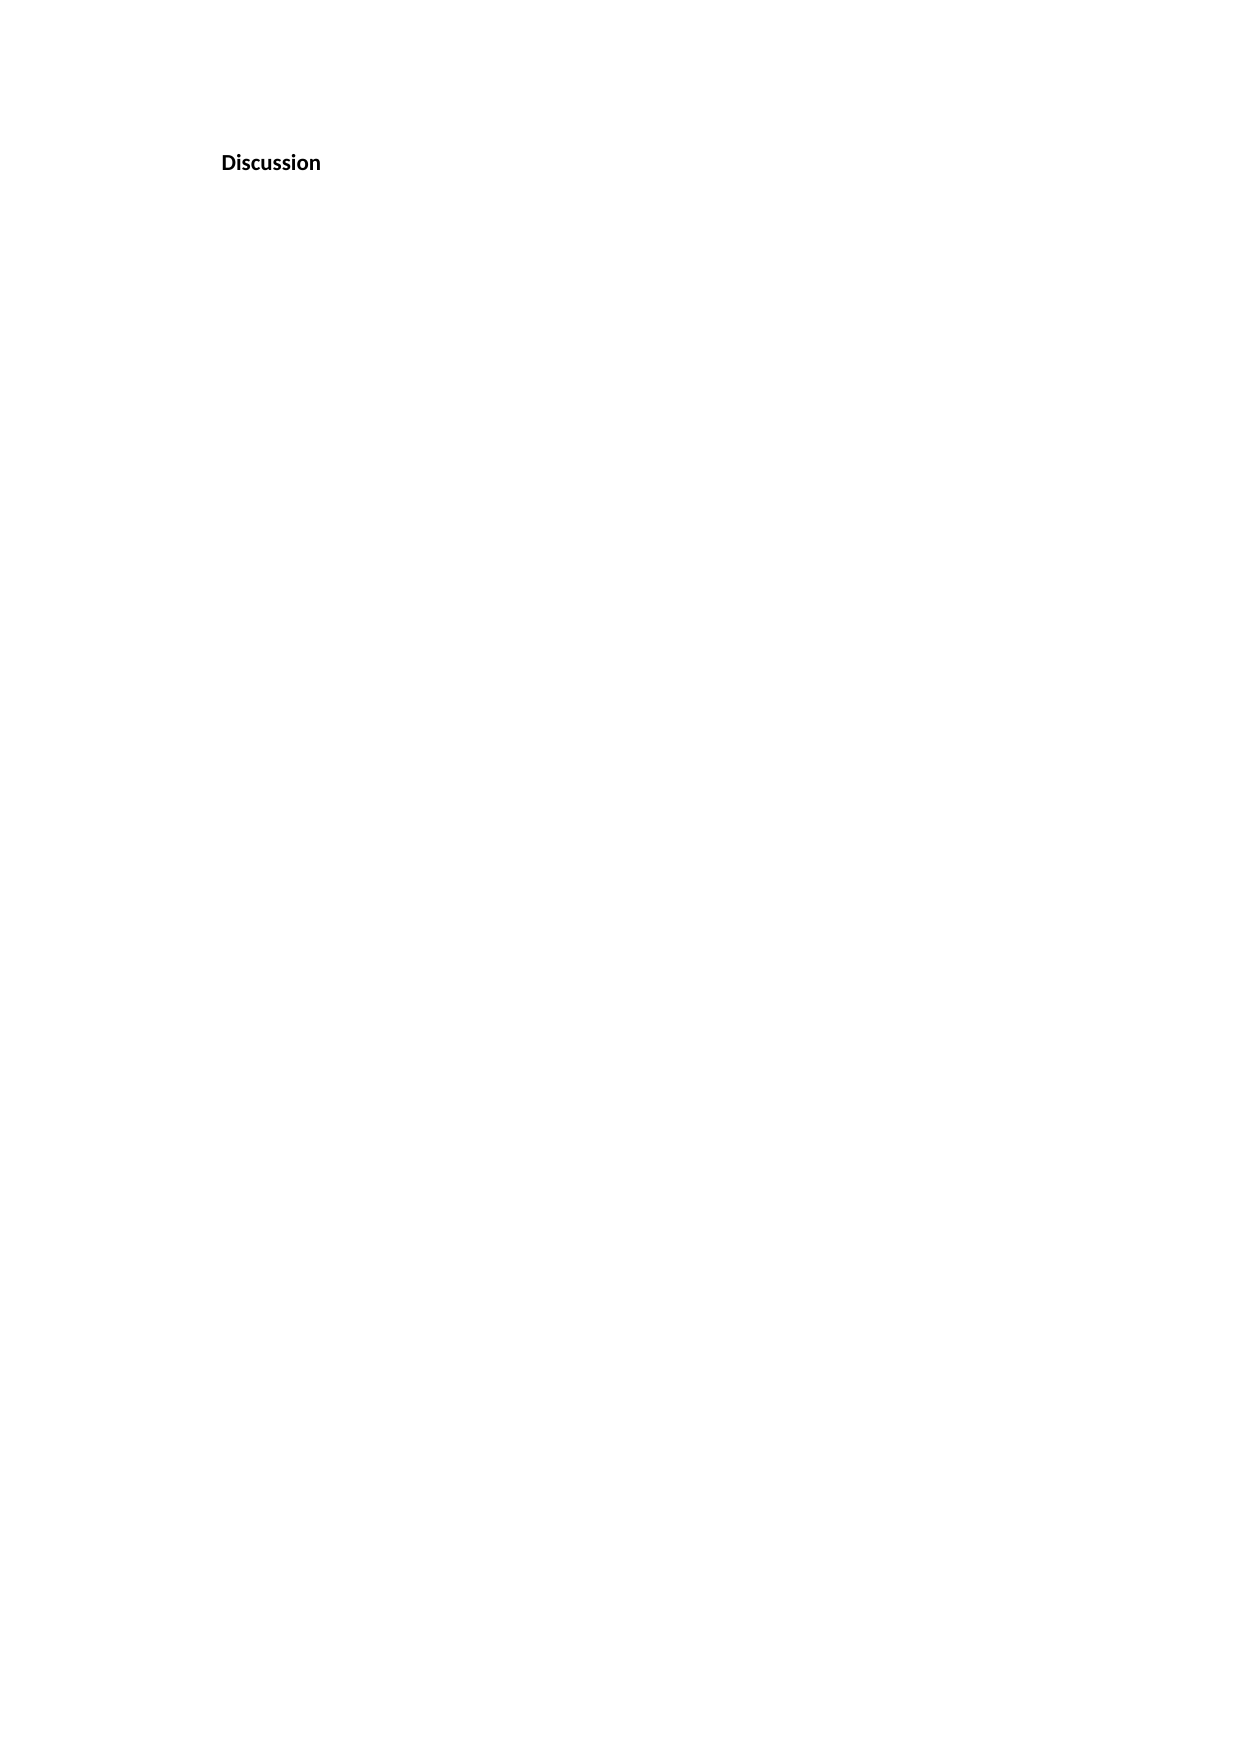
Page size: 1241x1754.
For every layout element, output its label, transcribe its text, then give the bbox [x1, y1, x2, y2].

text Discussion [148, 148, 1093, 176]
